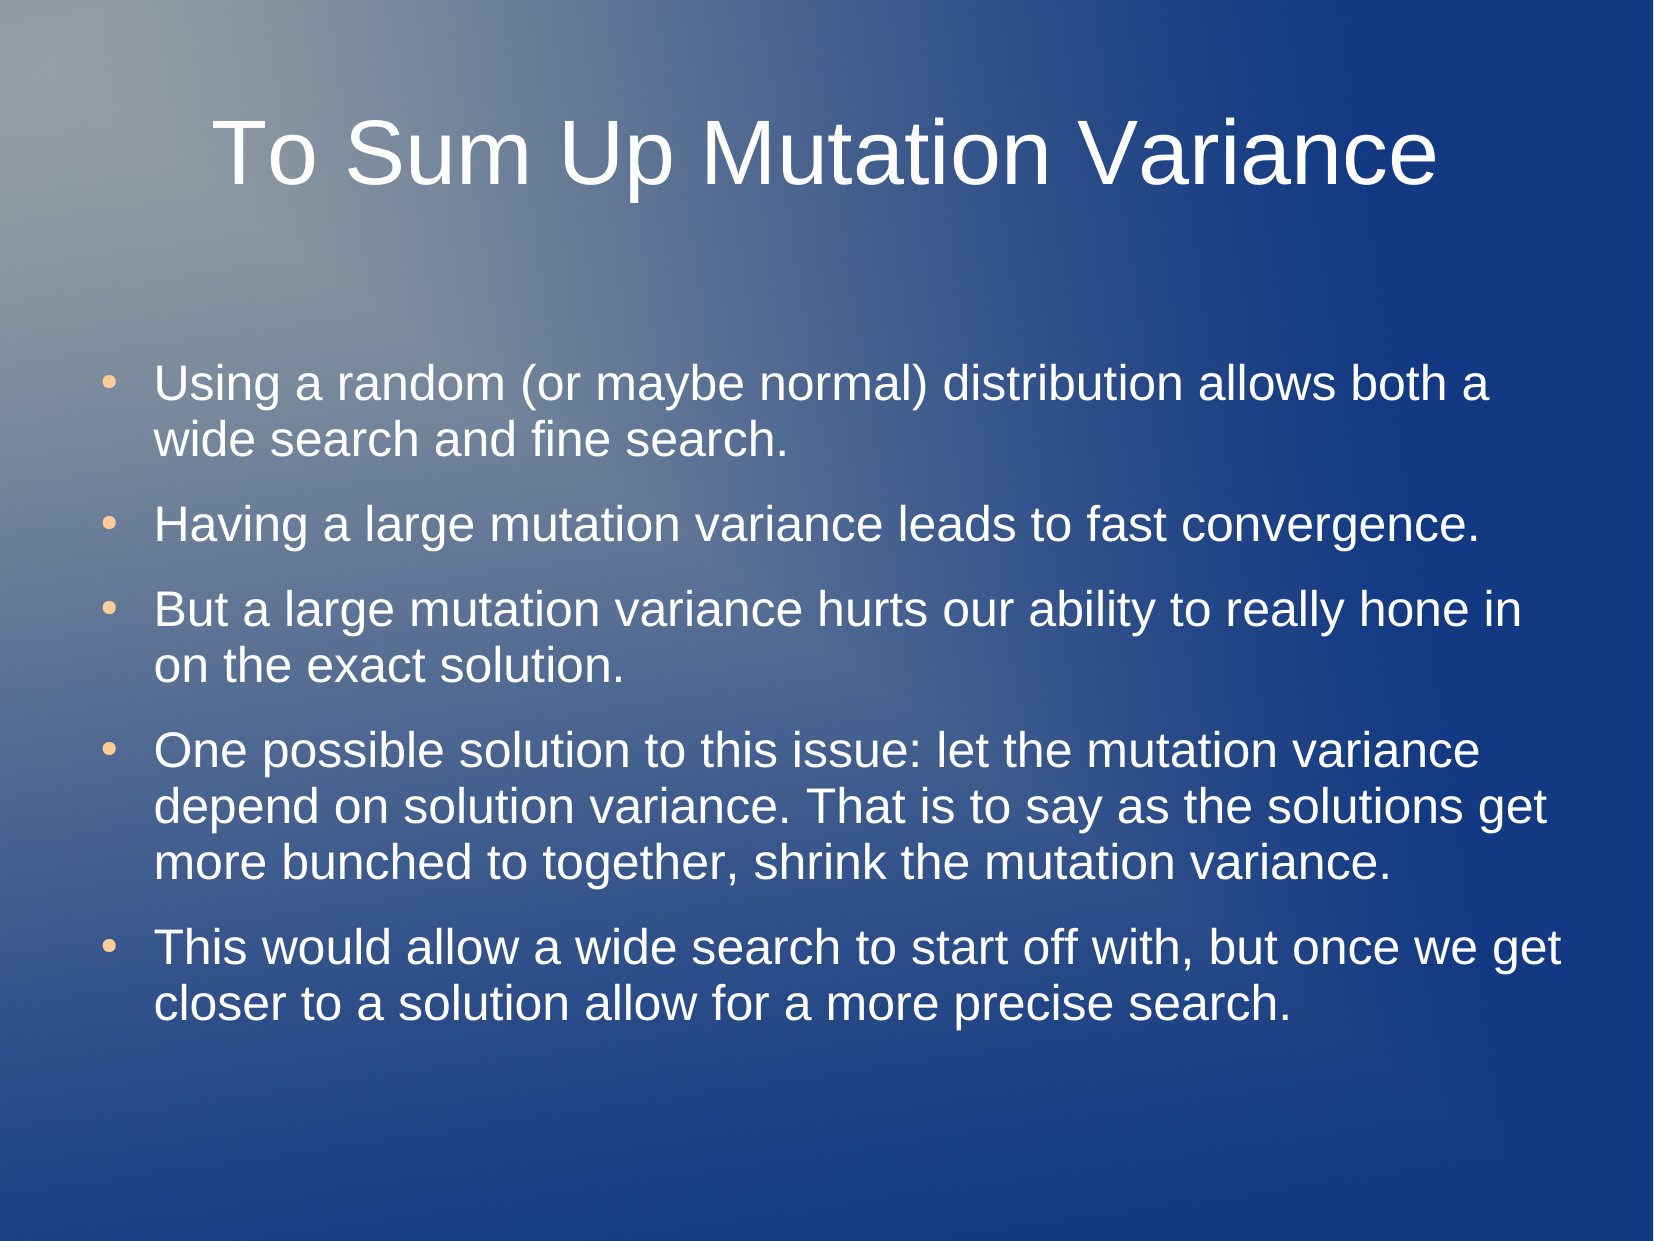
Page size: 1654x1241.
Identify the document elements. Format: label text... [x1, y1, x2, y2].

picture [0, 0, 1654, 1241]
title To Sum Up Mutation Variance [82, 49, 1571, 257]
list Using a random (or maybe normal) distribution allows both a wide search and fine search. Having a large mutation variance leads to fast convergence. But a large mutation variance hurts our ability to really hone in on the exact solution. One possible solution to this issue: let the mutation variance depend on solution variance. That is to say as the solutions get more bunched to together, shrink the mutation variance. This would allow a wide search to start off with, but once we get closer to a solution allow for a more precise search. [82, 355, 1571, 1058]
